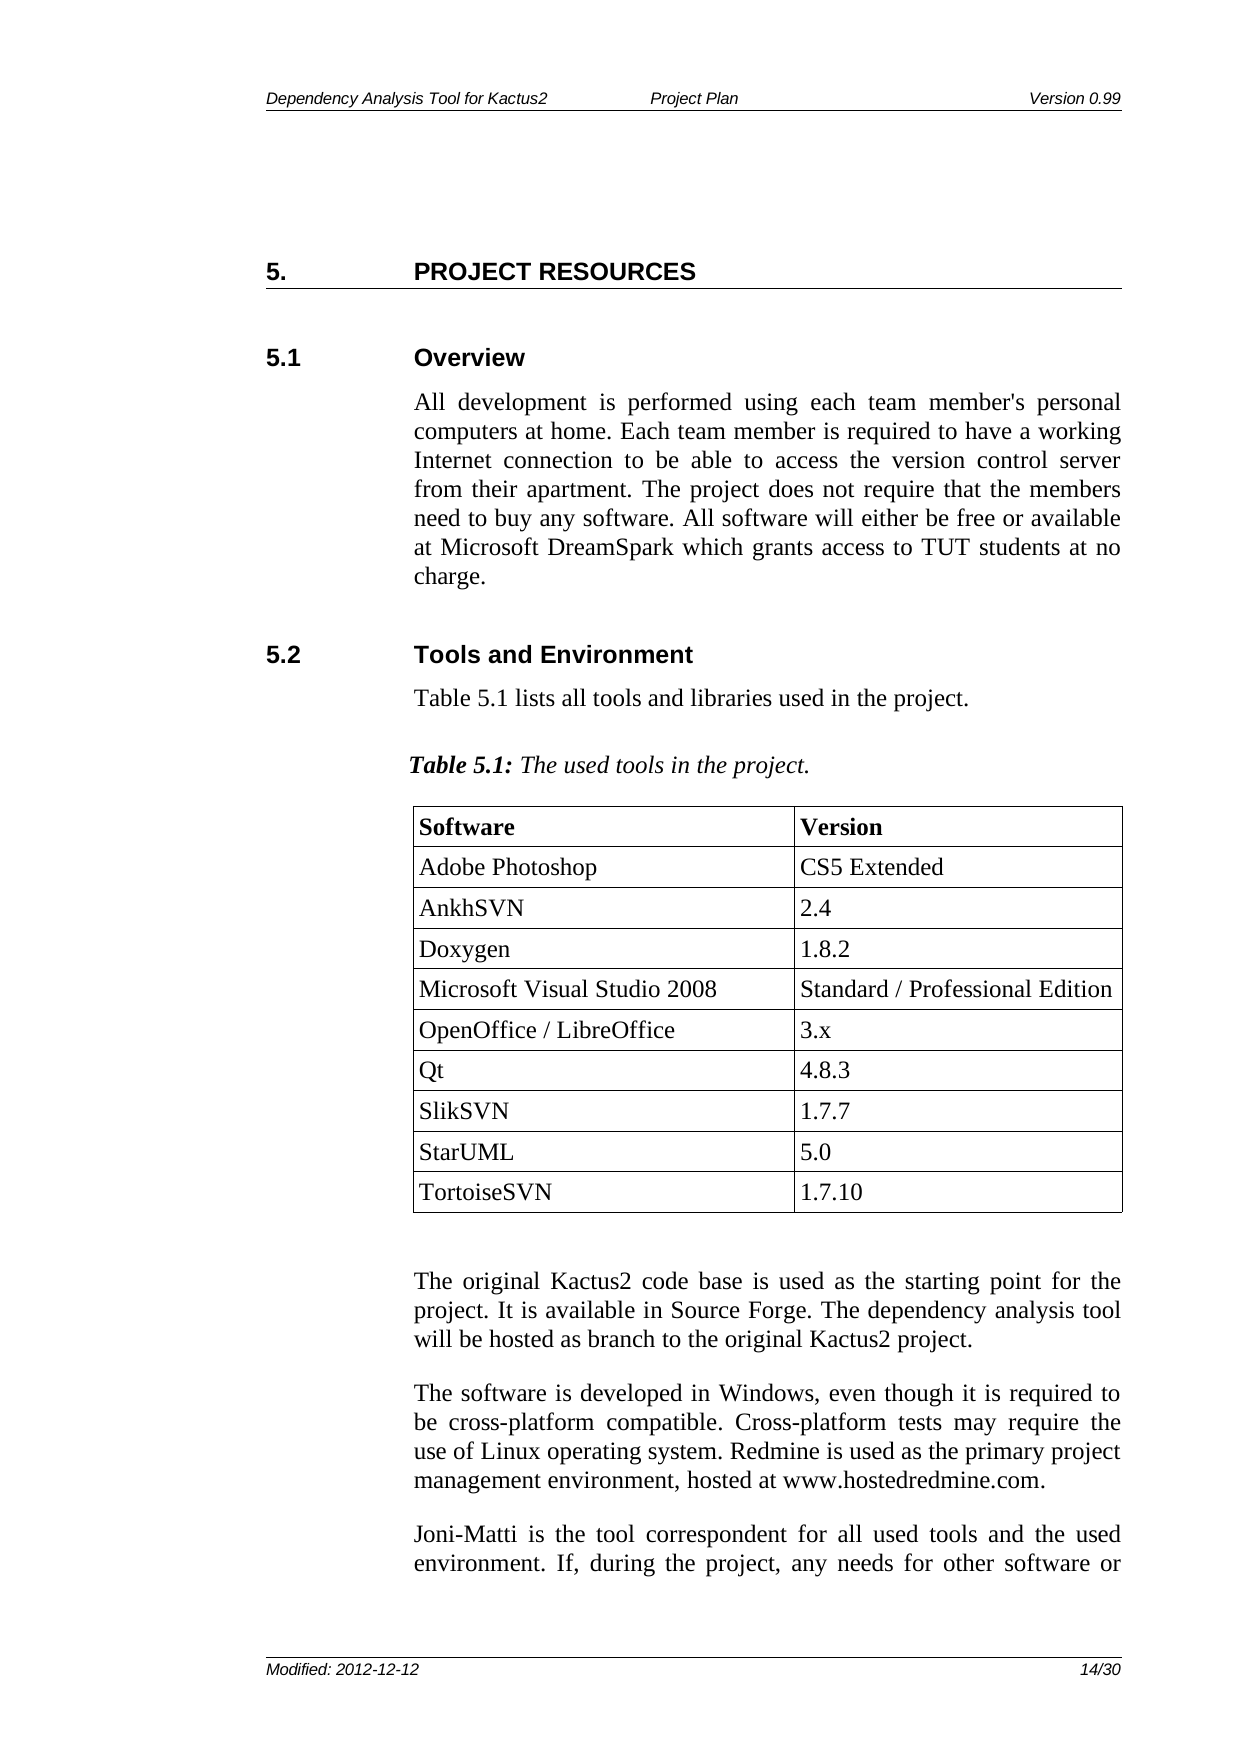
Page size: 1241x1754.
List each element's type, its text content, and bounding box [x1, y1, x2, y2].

table_cell Adobe Photoshop [414, 847, 794, 887]
table_cell Standard / Professional Edition [795, 969, 1122, 1009]
text Table 5.1: The used tools in the project. [266, 750, 1122, 779]
text All development is performed using each team member's personal computers at home. Each team member is required to have a working Internet connection to be able to access the version control server from their apartment. The project does not require that the members need to buy any software. All software will either be free or available at Microsoft DreamSpark which grants access to TUT students at no charge. [413, 387, 1122, 590]
text The software is developed in Windows, even though it is required to be cross-platform compatible. Cross-platform tests may require the use of Linux operating system. Redmine is used as the primary project management environment, hosted at www.hostedredmine.com. [413, 1378, 1122, 1494]
table_header Software [414, 807, 794, 846]
subtitle Tools and Environment [266, 640, 1122, 669]
table_cell Qt [414, 1051, 794, 1090]
subtitle Project Resources [266, 257, 1122, 288]
table_cell Microsoft Visual Studio 2008 [414, 969, 794, 1009]
table_cell SlikSVN [414, 1091, 794, 1131]
table_cell 1.7.10 [795, 1172, 1122, 1212]
text Joni-Matti is the tool correspondent for all used tools and the used environment. If, during the project, any needs for other software or [413, 1519, 1122, 1577]
table_cell AnkhSVN [414, 888, 794, 928]
table_cell 1.7.7 [795, 1091, 1122, 1131]
table_header Version [795, 807, 1122, 846]
table_cell CS5 Extended [795, 847, 1122, 887]
table_cell StarUML [414, 1132, 794, 1171]
table_cell Doxygen [414, 929, 794, 968]
table_cell 5.0 [795, 1132, 1122, 1171]
table_cell TortoiseSVN [414, 1172, 794, 1212]
table_cell 4.8.3 [795, 1051, 1122, 1090]
table_cell OpenOffice / LibreOffice [414, 1010, 794, 1049]
table_cell 3.x [795, 1010, 1122, 1049]
table_cell 2.4 [795, 888, 1122, 928]
text Table 5.1 lists all tools and libraries used in the project. [413, 683, 1122, 712]
table_cell 1.8.2 [795, 929, 1122, 968]
text The original Kactus2 code base is used as the starting point for the project. It is available in Source Forge. The dependency analysis tool will be hosted as branch to the original Kactus2 project. [413, 1266, 1122, 1353]
subtitle Overview [266, 343, 1122, 372]
